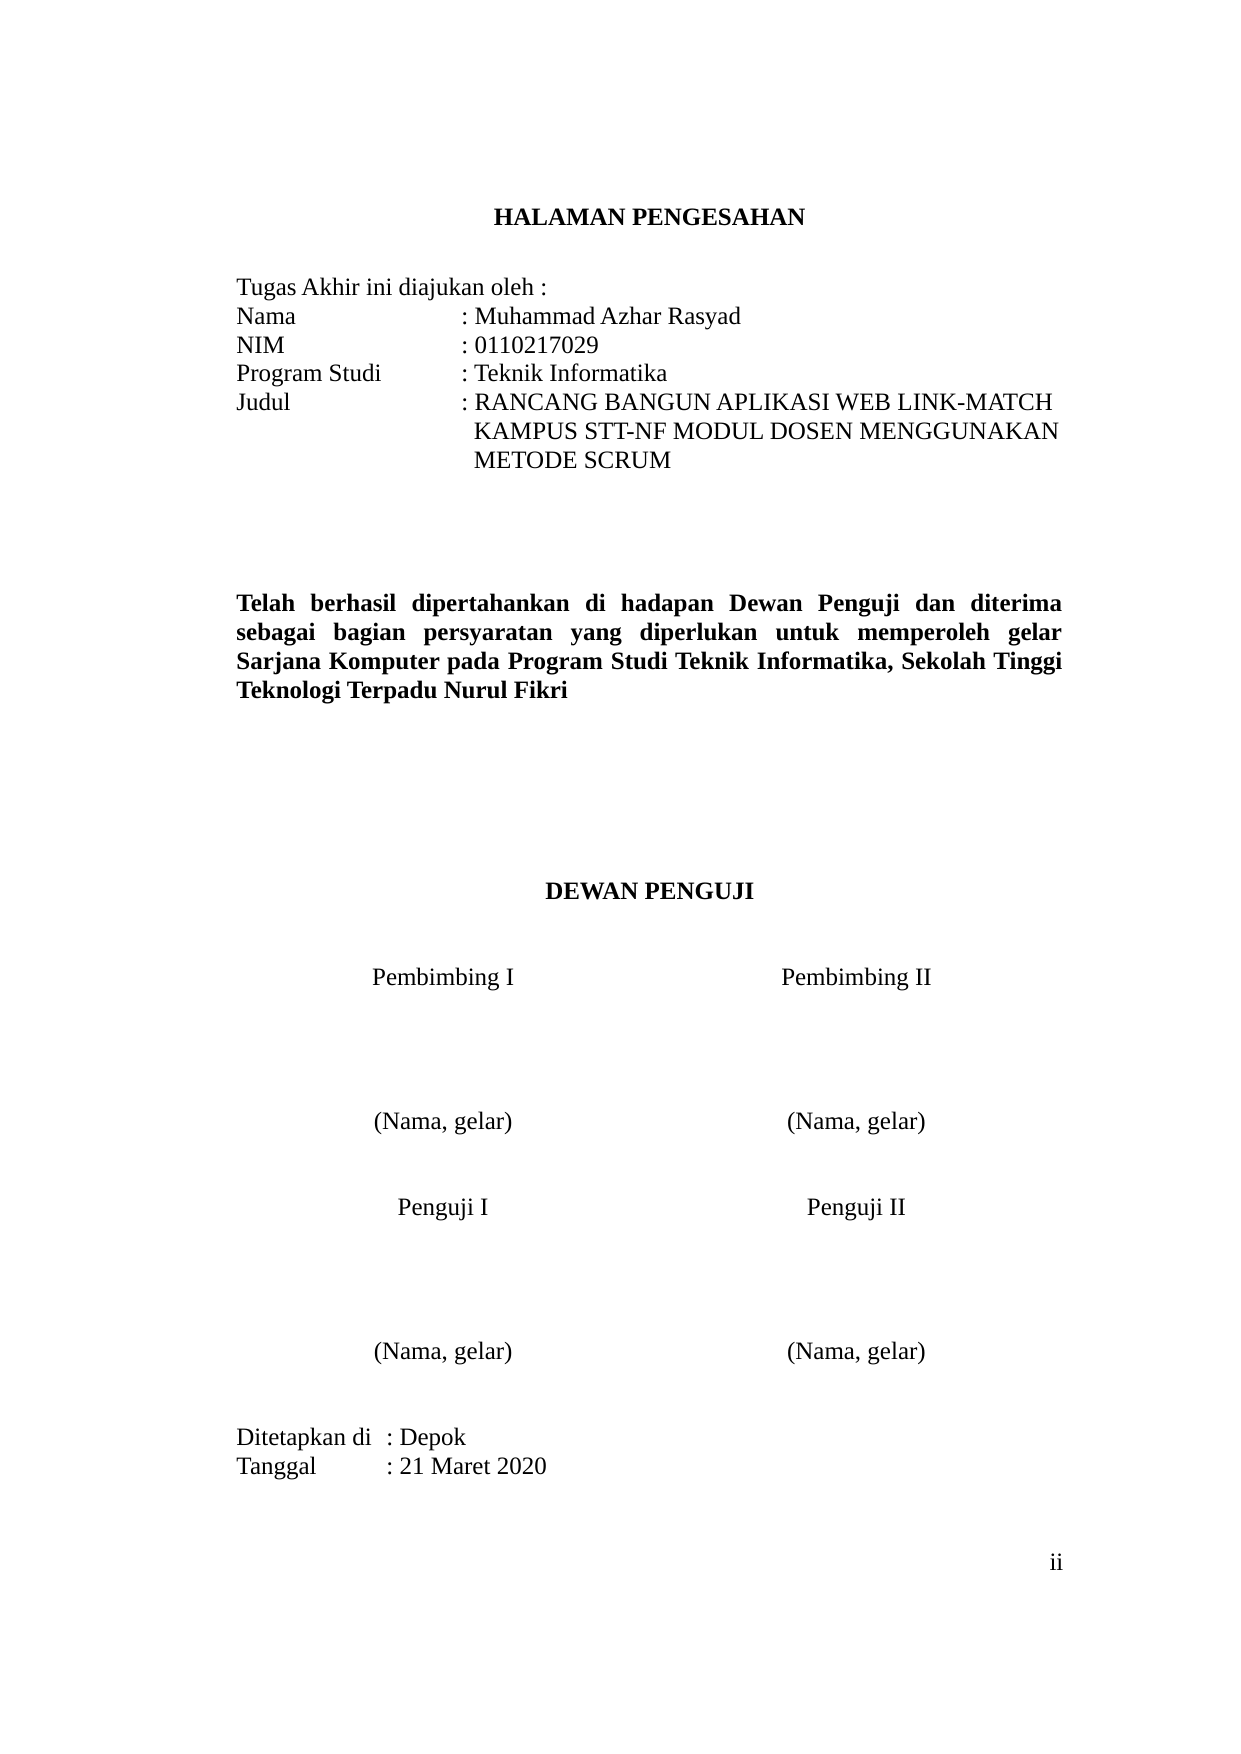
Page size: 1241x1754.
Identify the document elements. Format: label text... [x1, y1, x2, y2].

text Judul : RANCANG BANGUN APLIKASI WEB LINK-MATCH KAMPUS STT-NF MODUL DOSEN MENGGUNAKAN METODE SCRUM [236, 387, 1063, 473]
table_header Pembimbing II (Nama, gelar) [650, 962, 1063, 1192]
table_cell Penguji I (Nama, gelar) [236, 1192, 649, 1365]
text Telah berhasil dipertahankan di hadapan Dewan Penguji dan diterima sebagai bagian persyaratan yang diperlukan untuk memperoleh gelar Sarjana Komputer pada Program Studi Teknik Informatika, Sekolah Tinggi Teknologi Terpadu Nurul Fikri [236, 588, 1063, 703]
text DEWAN PENGUJI [236, 876, 1063, 905]
text Tanggal : 21 Maret 2020 [236, 1451, 1063, 1480]
text NIM : 0110217029 [236, 330, 1063, 358]
text Nama : Muhammad Azhar Rasyad [236, 301, 1063, 330]
table_cell Penguji II (Nama, gelar) [650, 1192, 1063, 1365]
text Ditetapkan di : Depok [236, 1422, 1063, 1451]
subtitle HALAMAN PENGESAHAN [236, 202, 1063, 231]
text Tugas Akhir ini diajukan oleh : [236, 272, 1063, 301]
table_header Pembimbing I (Nama, gelar) [236, 962, 649, 1192]
text Program Studi : Teknik Informatika [236, 358, 1063, 387]
